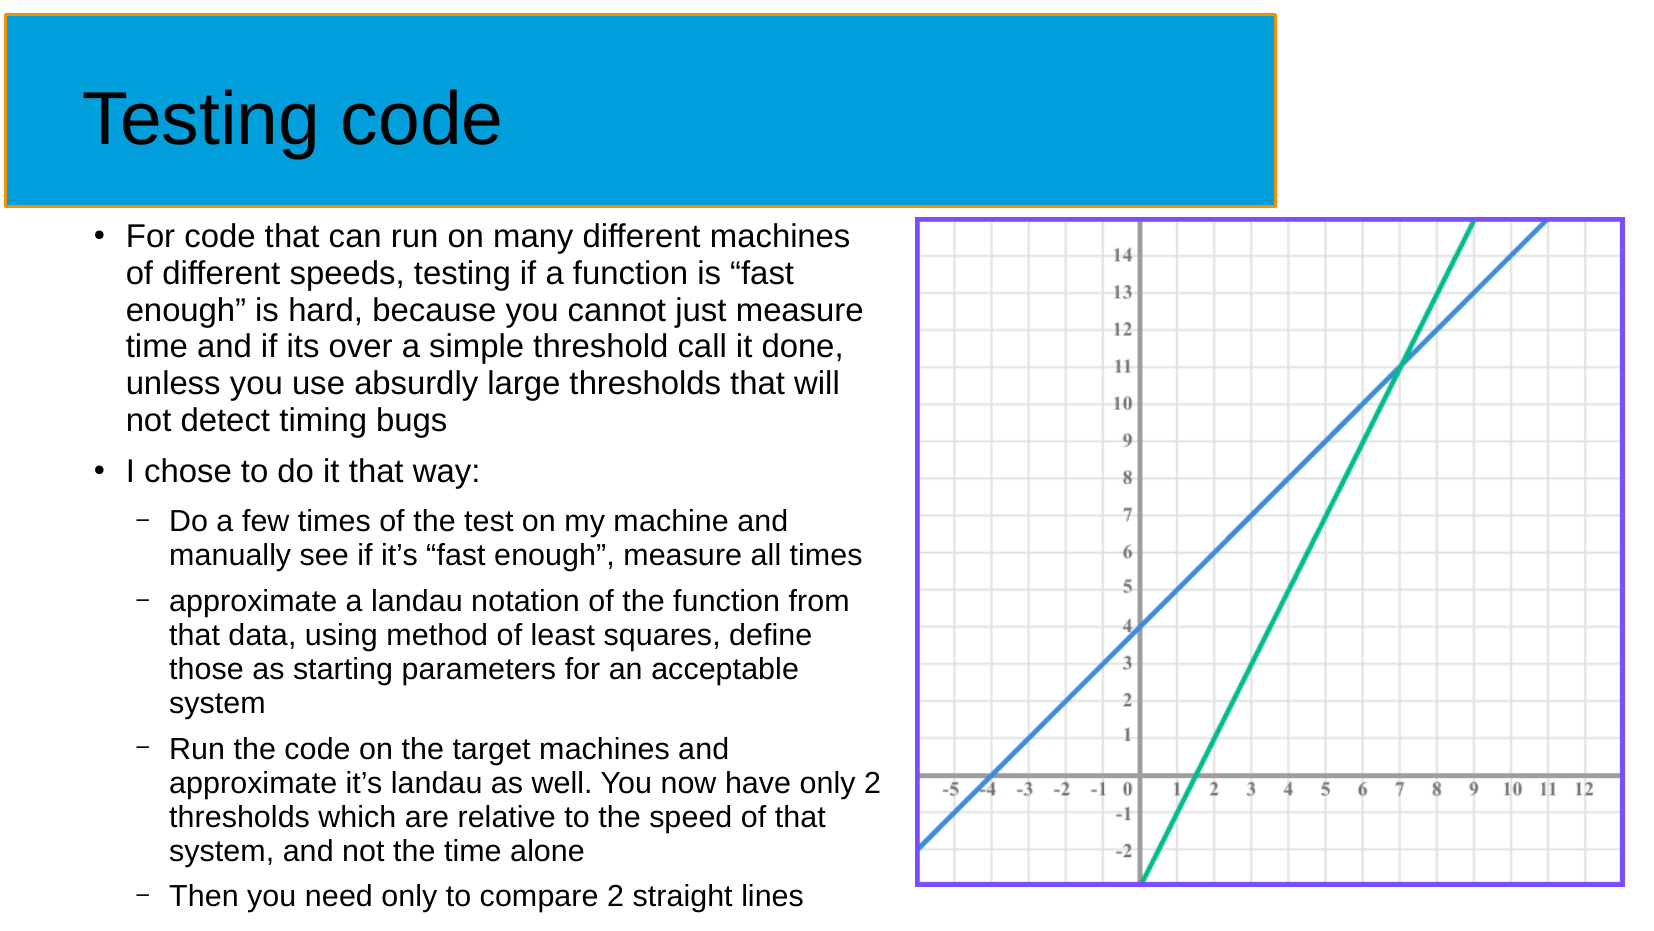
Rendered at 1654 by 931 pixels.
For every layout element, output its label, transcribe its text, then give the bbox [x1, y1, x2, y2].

title Testing code [82, 44, 1235, 192]
picture [915, 217, 1625, 887]
list For code that can run on many different machines of different speeds, testing if a function is “fast enough” is hard, because you cannot just measure time and if its over a simple threshold call it done, unless you use absurdly large thresholds that will not detect timing bugs I chose to do it that way: Do a few times of the test on my machine and manually see if it’s “fast enough”, measure all times approximate a landau notation of the function from that data, using method of least squares, define those as starting parameters for an acceptable system Run the code on the target machines and approximate it’s landau as well. You now have only 2 thresholds which are relative to the speed of that system, and not the time alone Then you need only to compare 2 straight lines [82, 217, 886, 916]
